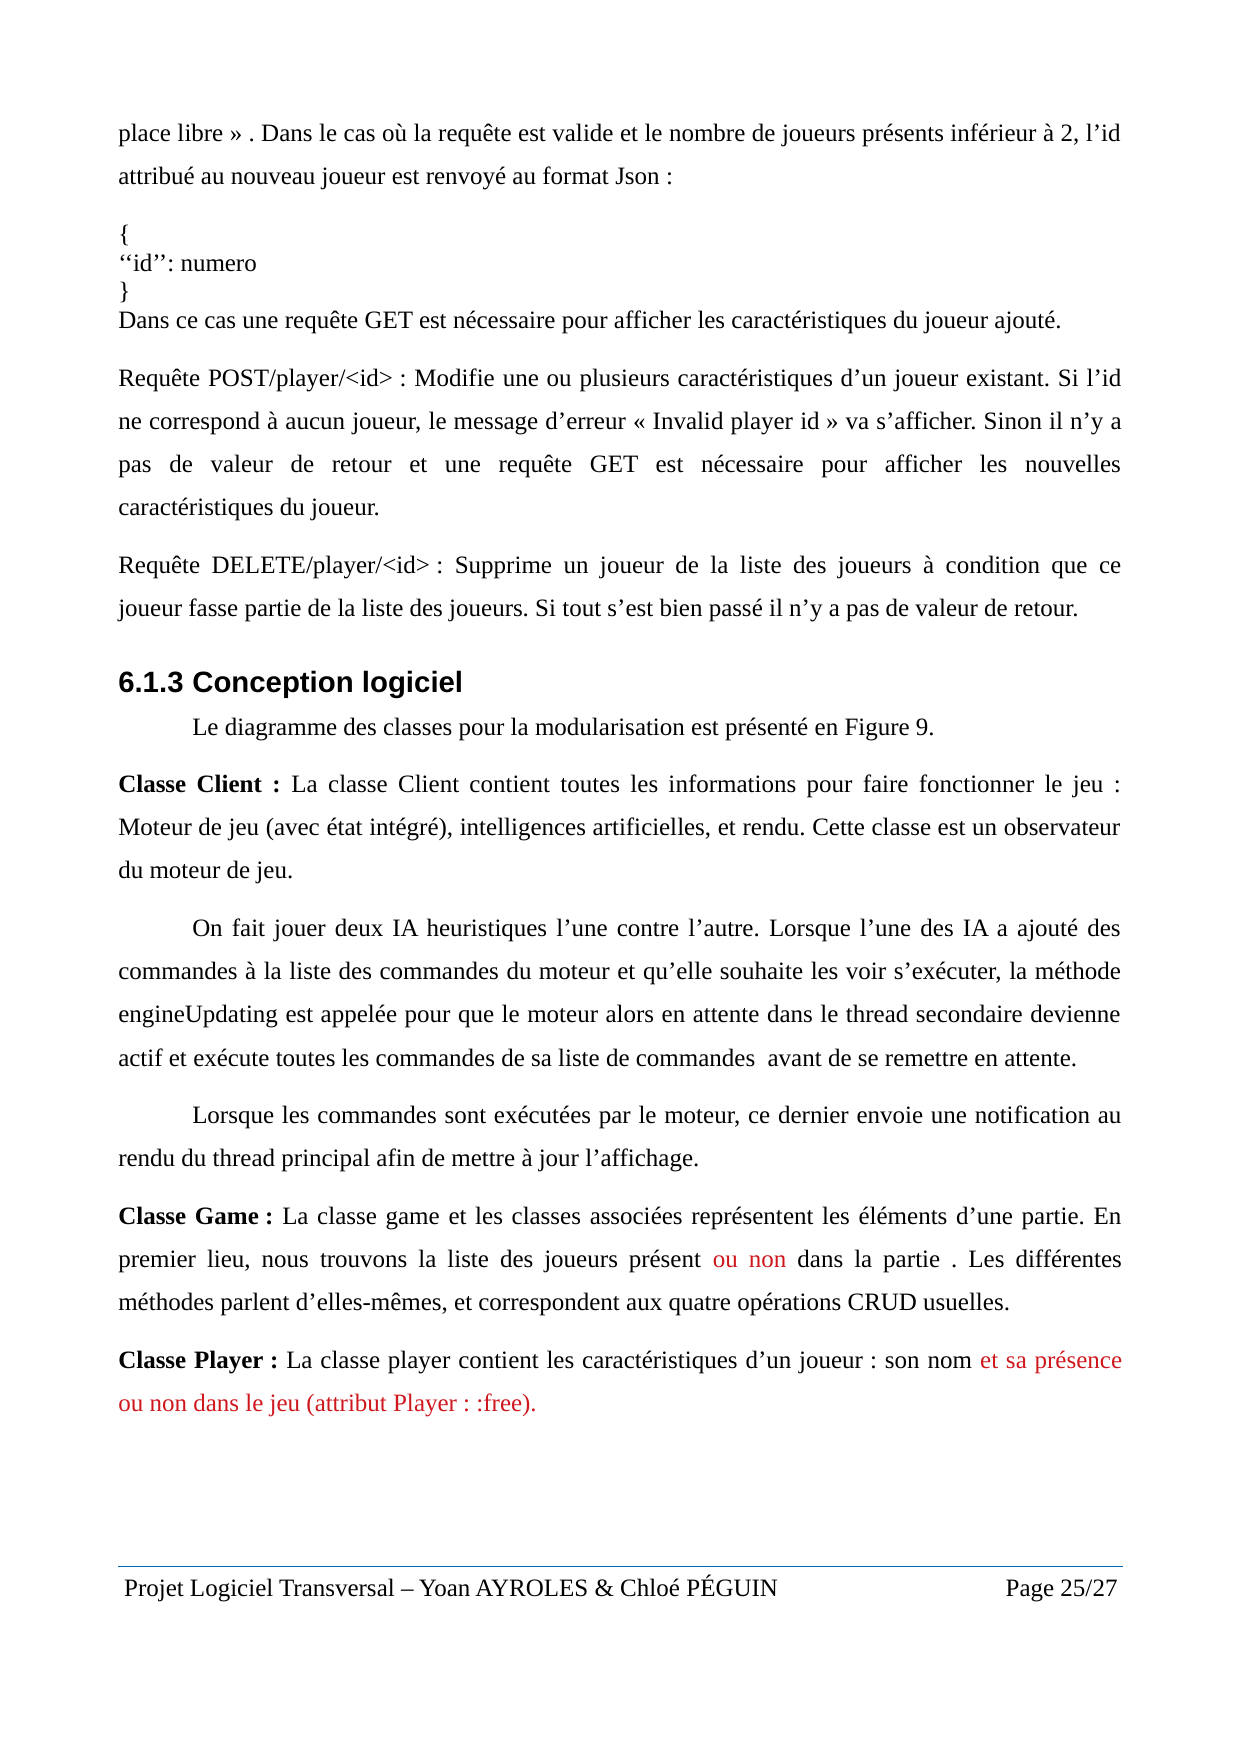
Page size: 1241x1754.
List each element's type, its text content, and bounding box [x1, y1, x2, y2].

subtitle Conception logiciel [118, 665, 1122, 699]
text place libre » . Dans le cas où la requête est valide et le nombre de joueurs présents inférieur à 2, l’id attribué au nouveau joueur est renvoyé au format Json : [118, 118, 1122, 190]
text ‘‘id’’: numero [118, 248, 1122, 276]
text Classe Client : La classe Client contient toutes les informations pour faire fonctionner le jeu : Moteur de jeu (avec état intégré), intelligences artificielles, et rendu. Cette classe est un observateur du moteur de jeu. [118, 769, 1122, 884]
text Lorsque les commandes sont exécutées par le moteur, ce dernier envoie une notification au rendu du thread principal afin de mettre à jour l’affichage. [118, 1100, 1122, 1172]
text Requête DELETE/player/<id> : Supprime un joueur de la liste des joueurs à condition que ce joueur fasse partie de la liste des joueurs. Si tout s’est bien passé il n’y a pas de valeur de retour. [118, 550, 1122, 622]
text Le diagramme des classes pour la modularisation est présenté en Figure 9. [118, 712, 1122, 740]
text Classe Game : La classe game et les classes associées représentent les éléments d’une partie. En premier lieu, nous trouvons la liste des joueurs présent ou non dans la partie . Les différentes méthodes parlent d’elles-mêmes, et correspondent aux quatre opérations CRUD usuelles. [118, 1201, 1122, 1316]
text { [118, 219, 1122, 248]
text } [118, 276, 1122, 305]
text Requête POST/player/<id> : Modifie une ou plusieurs caractéristiques d’un joueur existant. Si l’id ne correspond à aucun joueur, le message d’erreur « Invalid player id » va s’afficher. Sinon il n’y a pas de valeur de retour et une requête GET est nécessaire pour afficher les nouvelles caractéristiques du joueur. [118, 363, 1122, 521]
text Dans ce cas une requête GET est nécessaire pour afficher les caractéristiques du joueur ajouté. [118, 305, 1122, 334]
text Classe Player : La classe player contient les caractéristiques d’un joueur : son nom et sa présence ou non dans le jeu (attribut Player : :free). [118, 1345, 1122, 1417]
text On fait jouer deux IA heuristiques l’une contre l’autre. Lorsque l’une des IA a ajouté des commandes à la liste des commandes du moteur et qu’elle souhaite les voir s’exécuter, la méthode engineUpdating est appelée pour que le moteur alors en attente dans le thread secondaire devienne actif et exécute toutes les commandes de sa liste de commandes avant de se remettre en attente. [118, 913, 1122, 1071]
